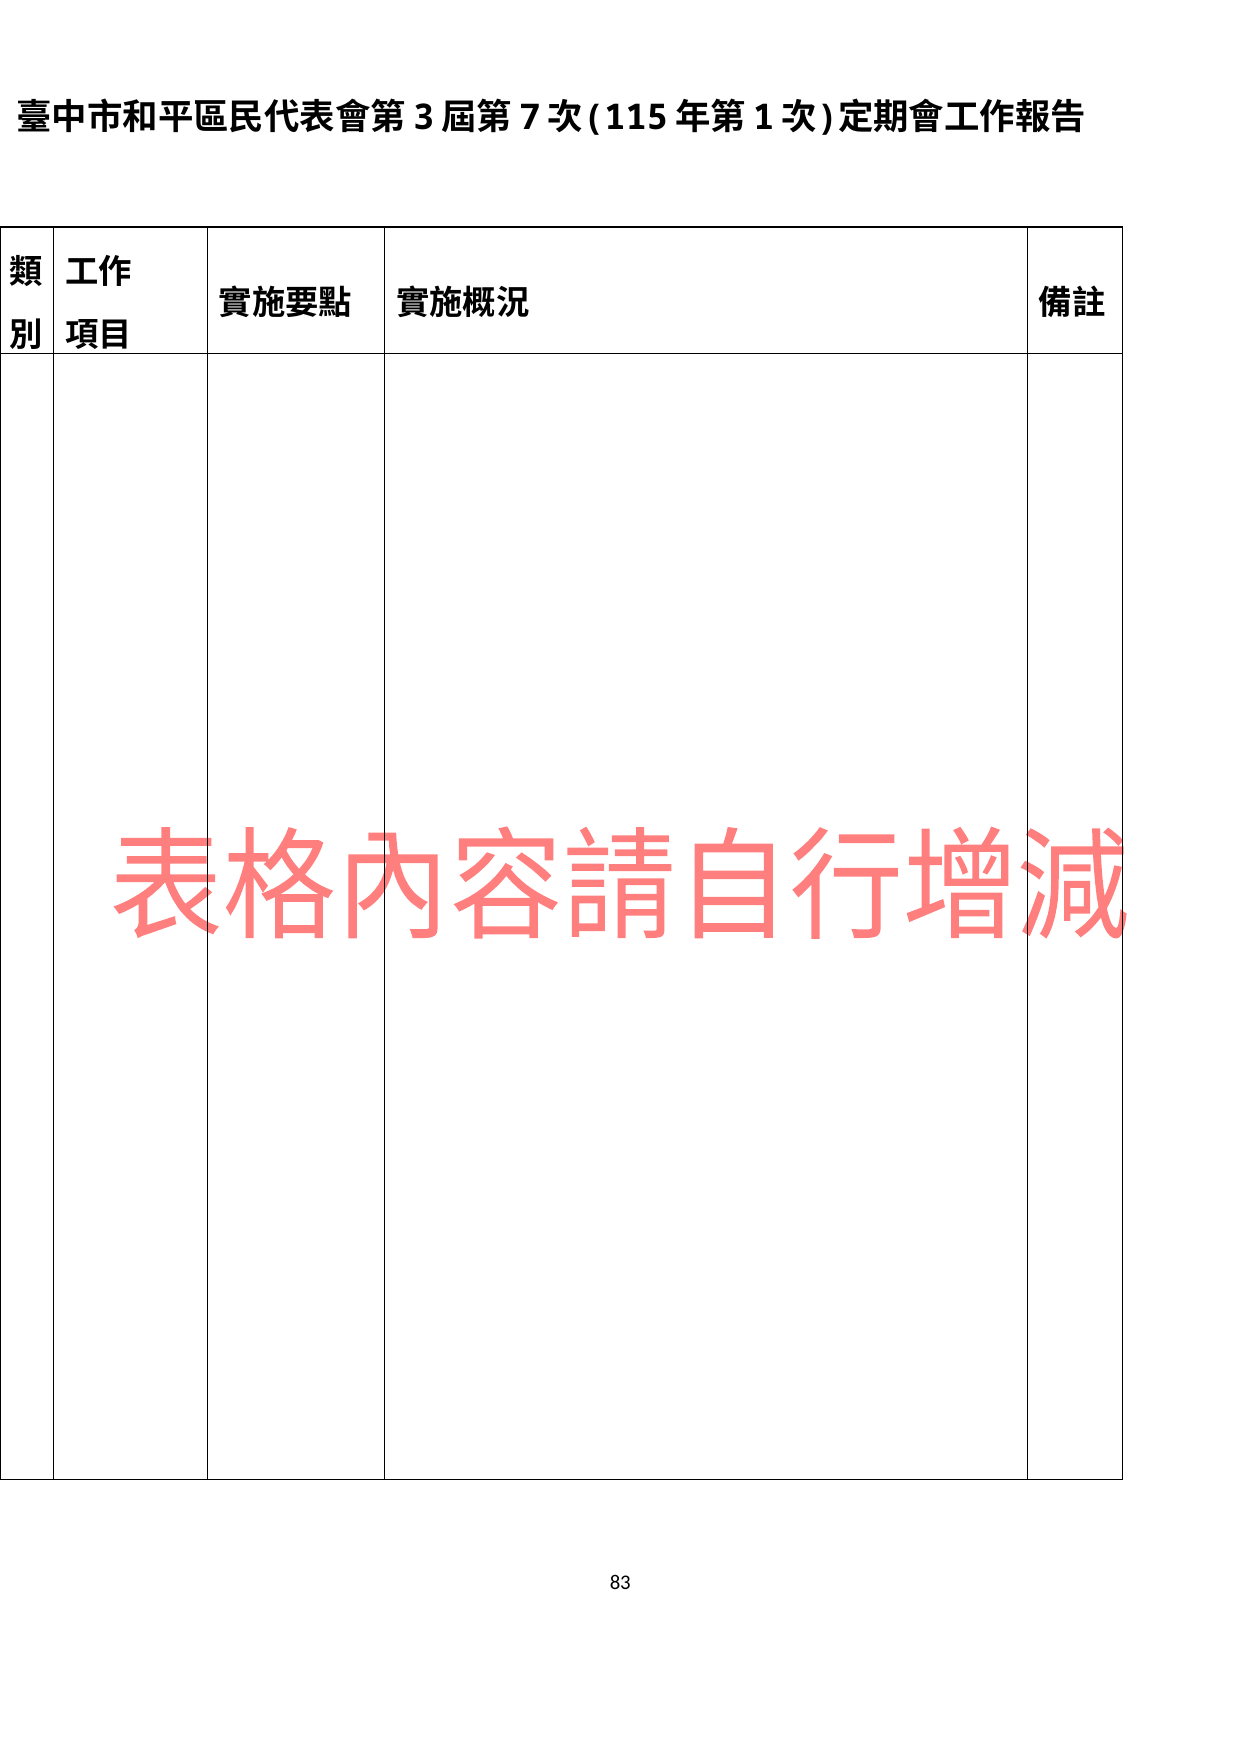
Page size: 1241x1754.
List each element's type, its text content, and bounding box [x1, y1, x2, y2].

table_cell [1, 354, 53, 1478]
table_header 備註 [1028, 228, 1122, 352]
table_header 類別 [1, 228, 53, 352]
table_cell [208, 354, 384, 1478]
table_cell [1108, 871, 1122, 927]
table_header 工作 項目 [54, 228, 207, 352]
table_cell [1102, 855, 1122, 892]
table_cell [385, 354, 1027, 1478]
table_header 實施要點 [208, 228, 384, 352]
table_cell [54, 354, 207, 1478]
table_cell [385, 841, 389, 854]
table_header 實施概況 [385, 228, 1027, 352]
table_cell [1028, 354, 1122, 1478]
